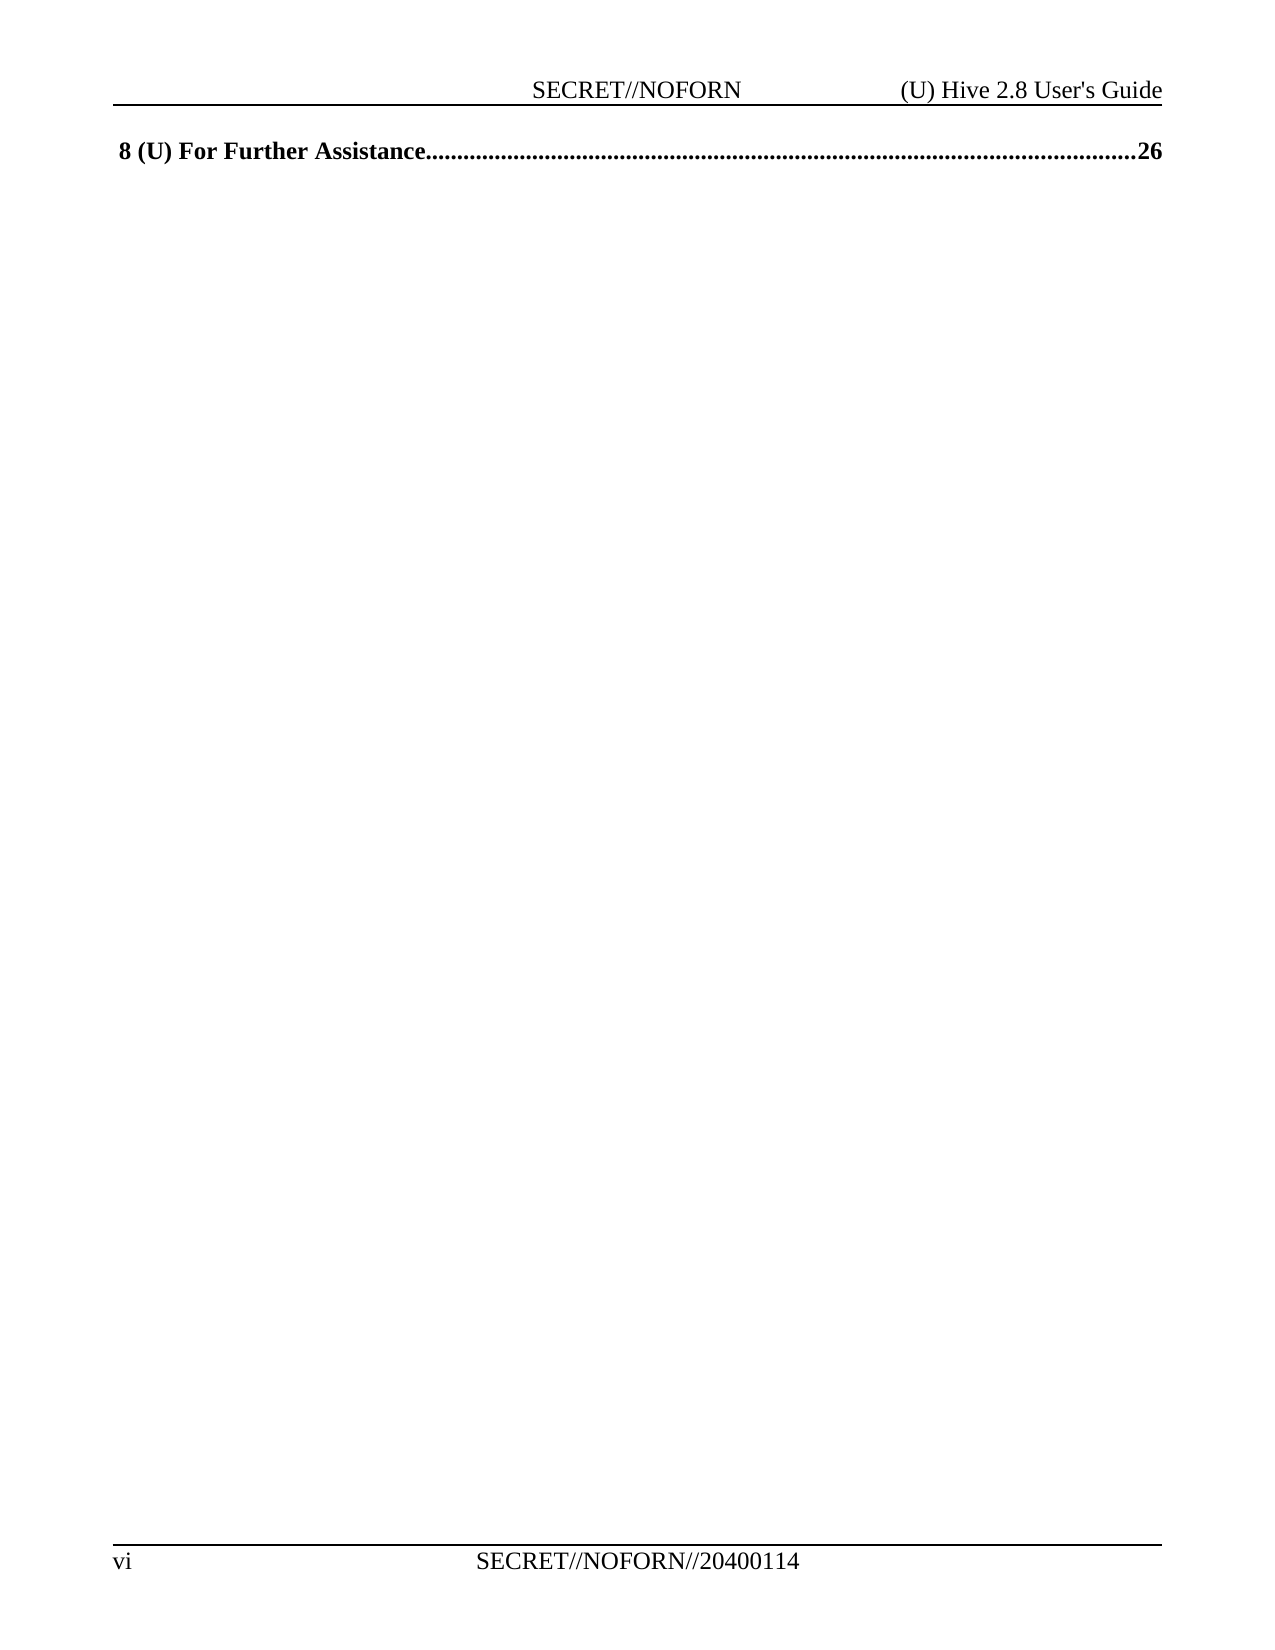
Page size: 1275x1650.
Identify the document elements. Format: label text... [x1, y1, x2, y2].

text 8 (U) For Further Assistance 26 [112, 136, 1162, 164]
